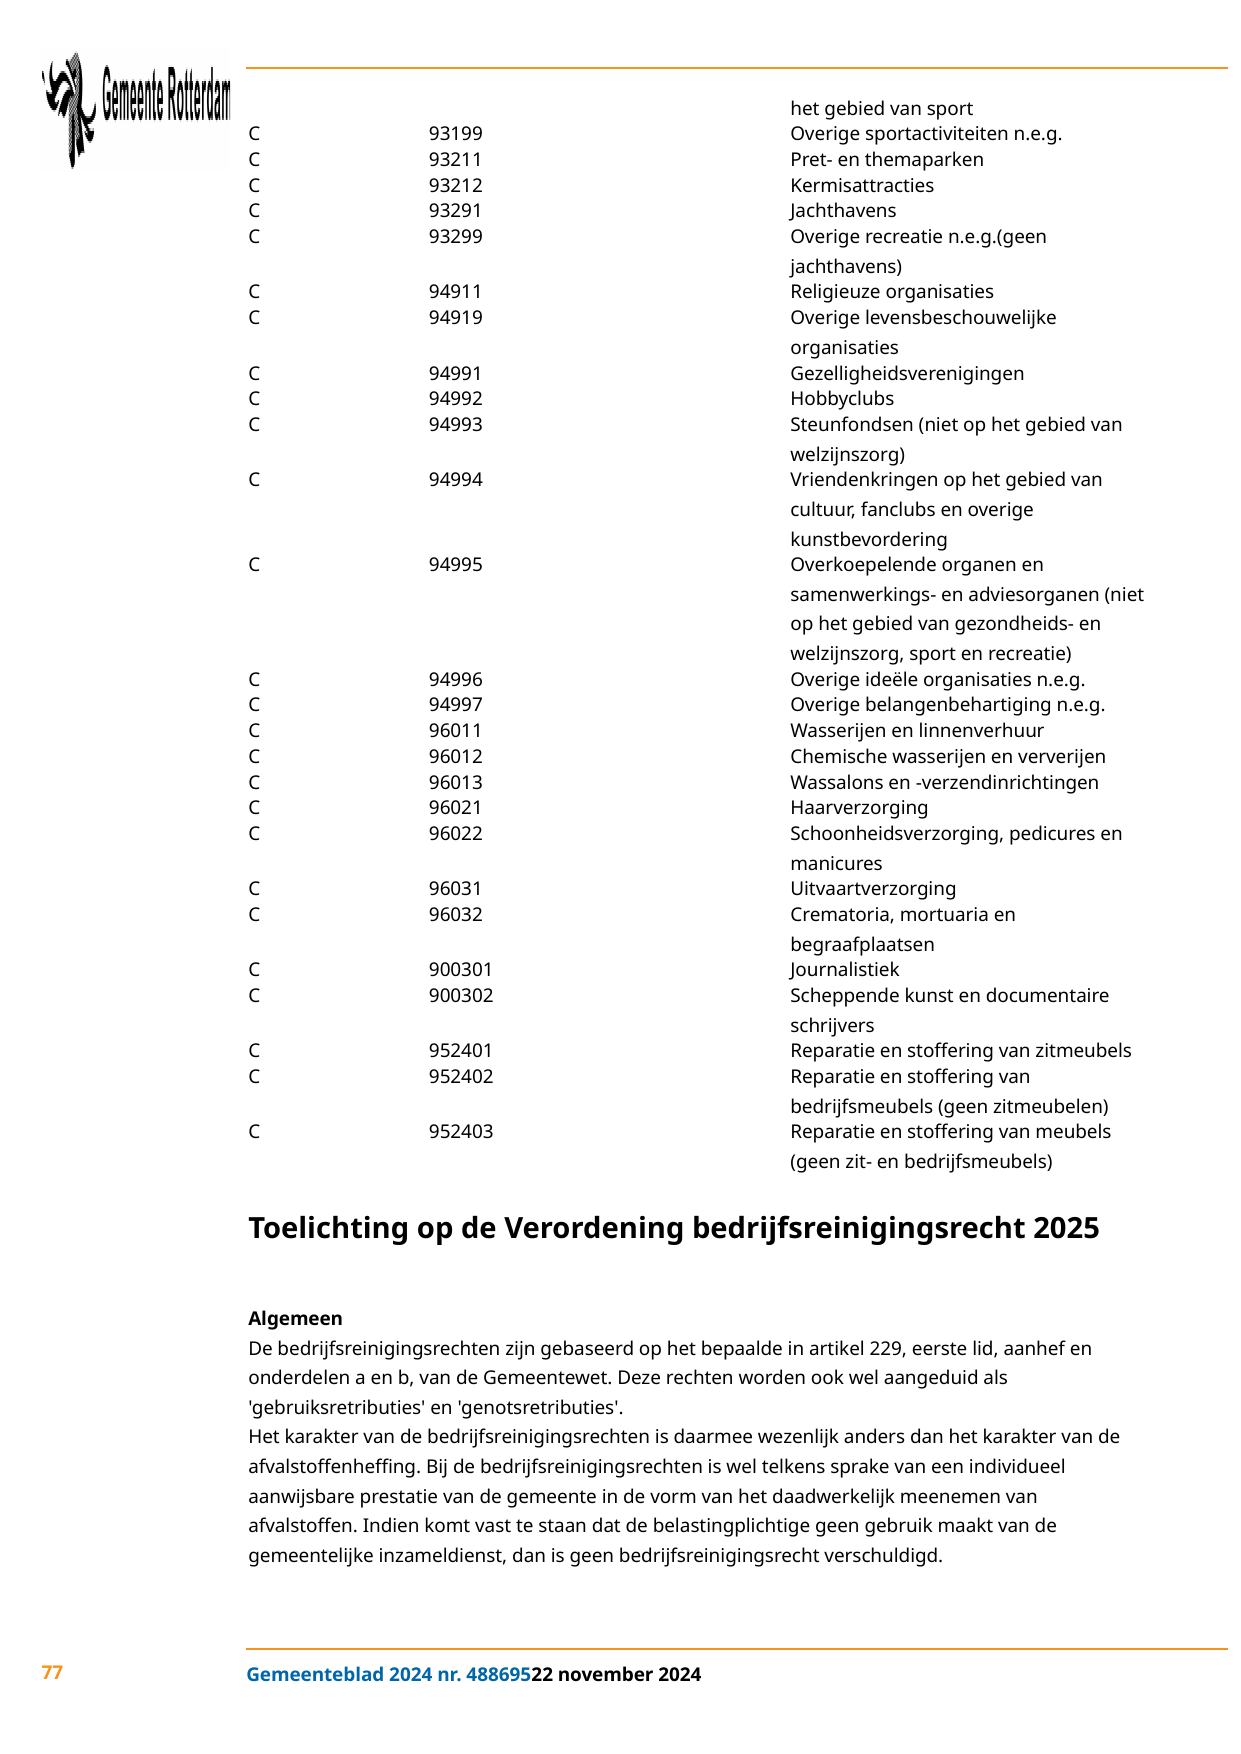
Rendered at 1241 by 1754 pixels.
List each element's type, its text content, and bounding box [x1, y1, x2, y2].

table_cell C [248, 467, 429, 551]
table_cell C [248, 876, 429, 901]
table_cell 94992 [429, 386, 790, 411]
table_cell C [248, 1119, 429, 1174]
table_cell 96011 [429, 718, 790, 743]
picture [41, 47, 231, 172]
table_cell Crematoria, mortuaria en begraafplaatsen [790, 901, 1152, 957]
table_cell C [248, 718, 429, 743]
table_cell Wasserijen en linnenverhuur [790, 718, 1152, 743]
table_cell 94996 [429, 666, 790, 692]
table_cell C [248, 692, 429, 717]
table_cell 96013 [429, 769, 790, 794]
table_cell het gebied van sport [790, 95, 1152, 121]
table_cell 94995 [429, 551, 790, 666]
table_cell Overkoepelende organen en samenwerkings- en adviesorganen (niet op het gebied van gezondheids- en welzijnszorg, sport en recreatie) [790, 551, 1152, 666]
table_cell [429, 95, 790, 121]
table_cell Chemische wasserijen en ververijen [790, 743, 1152, 769]
table_cell Hobbyclubs [790, 386, 1152, 411]
table_cell Uitvaartverzorging [790, 876, 1152, 901]
table_cell 93211 [429, 146, 790, 172]
table_cell C [248, 983, 429, 1038]
text Het karakter van de bedrijfsreinigingsrechten is daarmee wezenlijk anders dan het karakter van de afvalstoffenheffing. Bij de bedrijfsreinigingsrechten is wel telkens sprake van een individueel aanwijsbare prestatie van de gemeente in de vorm van het daadwerkelijk meenemen van afvalstoffen. Indien komt vast te staan dat de belastingplichtige geen gebruik maakt van de gemeentelijke inzameldienst, dan is geen bedrijfsreinigingsrecht verschuldigd. [248, 1424, 1152, 1568]
table_cell Overige sportactiviteiten n.e.g. [790, 121, 1152, 146]
table_cell 93291 [429, 198, 790, 223]
text Toelichting op de Verordening bedrijfsreinigingsrecht 2025 [248, 1207, 1152, 1247]
table_cell Religieuze organisaties [790, 279, 1152, 304]
table_cell 93199 [429, 121, 790, 146]
table_cell Overige levensbeschouwelijke organisaties [790, 305, 1152, 360]
table_cell C [248, 743, 429, 769]
table_cell Pret- en themaparken [790, 146, 1152, 172]
table_cell C [248, 901, 429, 957]
table_cell C [248, 172, 429, 198]
table_cell C [248, 146, 429, 172]
table_cell Wassalons en -verzendinrichtingen [790, 769, 1152, 794]
table_cell 96032 [429, 901, 790, 957]
table_cell Reparatie en stoffering van bedrijfsmeubels (geen zitmeubelen) [790, 1064, 1152, 1119]
table_cell C [248, 279, 429, 304]
table_cell 96021 [429, 795, 790, 820]
table_cell C [248, 411, 429, 467]
table_cell 93299 [429, 224, 790, 279]
text Algemeen [248, 1305, 1152, 1331]
table_cell Jachthavens [790, 198, 1152, 223]
table_cell C [248, 769, 429, 794]
table_cell C [248, 305, 429, 360]
table_cell 94911 [429, 279, 790, 304]
table_cell C [248, 224, 429, 279]
table_cell C [248, 820, 429, 876]
table_cell Journalistiek [790, 957, 1152, 982]
table_cell 952402 [429, 1064, 790, 1119]
table_cell C [248, 551, 429, 666]
table_cell C [248, 1064, 429, 1119]
table_cell C [248, 666, 429, 692]
table_cell Scheppende kunst en documentaire schrijvers [790, 983, 1152, 1038]
table_cell 952403 [429, 1119, 790, 1174]
table_cell Overige recreatie n.e.g.(geen jachthavens) [790, 224, 1152, 279]
table_cell 94997 [429, 692, 790, 717]
table_cell [248, 95, 429, 121]
text De bedrijfsreinigingsrechten zijn gebaseerd op het bepaalde in artikel 229, eerste lid, aanhef en onderdelen a en b, van de Gemeentewet. Deze rechten worden ook wel aangeduid als 'gebruiksretributies' en 'genotsretributies'. [248, 1335, 1152, 1420]
table_cell 96022 [429, 820, 790, 876]
table_cell C [248, 386, 429, 411]
table_cell Gezelligheidsverenigingen [790, 360, 1152, 386]
table_cell 94993 [429, 411, 790, 467]
table_cell Schoonheidsverzorging, pedicures en manicures [790, 820, 1152, 876]
table_cell 900301 [429, 957, 790, 982]
table_cell Kermisattracties [790, 172, 1152, 198]
table_cell Overige belangenbehartiging n.e.g. [790, 692, 1152, 717]
table_cell 94994 [429, 467, 790, 551]
table_cell 93212 [429, 172, 790, 198]
table_cell Overige ideële organisaties n.e.g. [790, 666, 1152, 692]
table_cell C [248, 795, 429, 820]
table_cell 96031 [429, 876, 790, 901]
table_cell 94991 [429, 360, 790, 386]
table_cell 96012 [429, 743, 790, 769]
table_cell Vriendenkringen op het gebied van cultuur, fanclubs en overige kunstbevordering [790, 467, 1152, 551]
table_cell 94919 [429, 305, 790, 360]
table_cell 952401 [429, 1038, 790, 1063]
table_cell 900302 [429, 983, 790, 1038]
table_cell C [248, 360, 429, 386]
table_cell Reparatie en stoffering van zitmeubels [790, 1038, 1152, 1063]
table_cell Haarverzorging [790, 795, 1152, 820]
table_cell Steunfondsen (niet op het gebied van welzijnszorg) [790, 411, 1152, 467]
table_cell C [248, 121, 429, 146]
table_cell C [248, 198, 429, 223]
table_cell C [248, 1038, 429, 1063]
table_cell Reparatie en stoffering van meubels (geen zit- en bedrijfsmeubels) [790, 1119, 1152, 1174]
table_cell C [248, 957, 429, 982]
